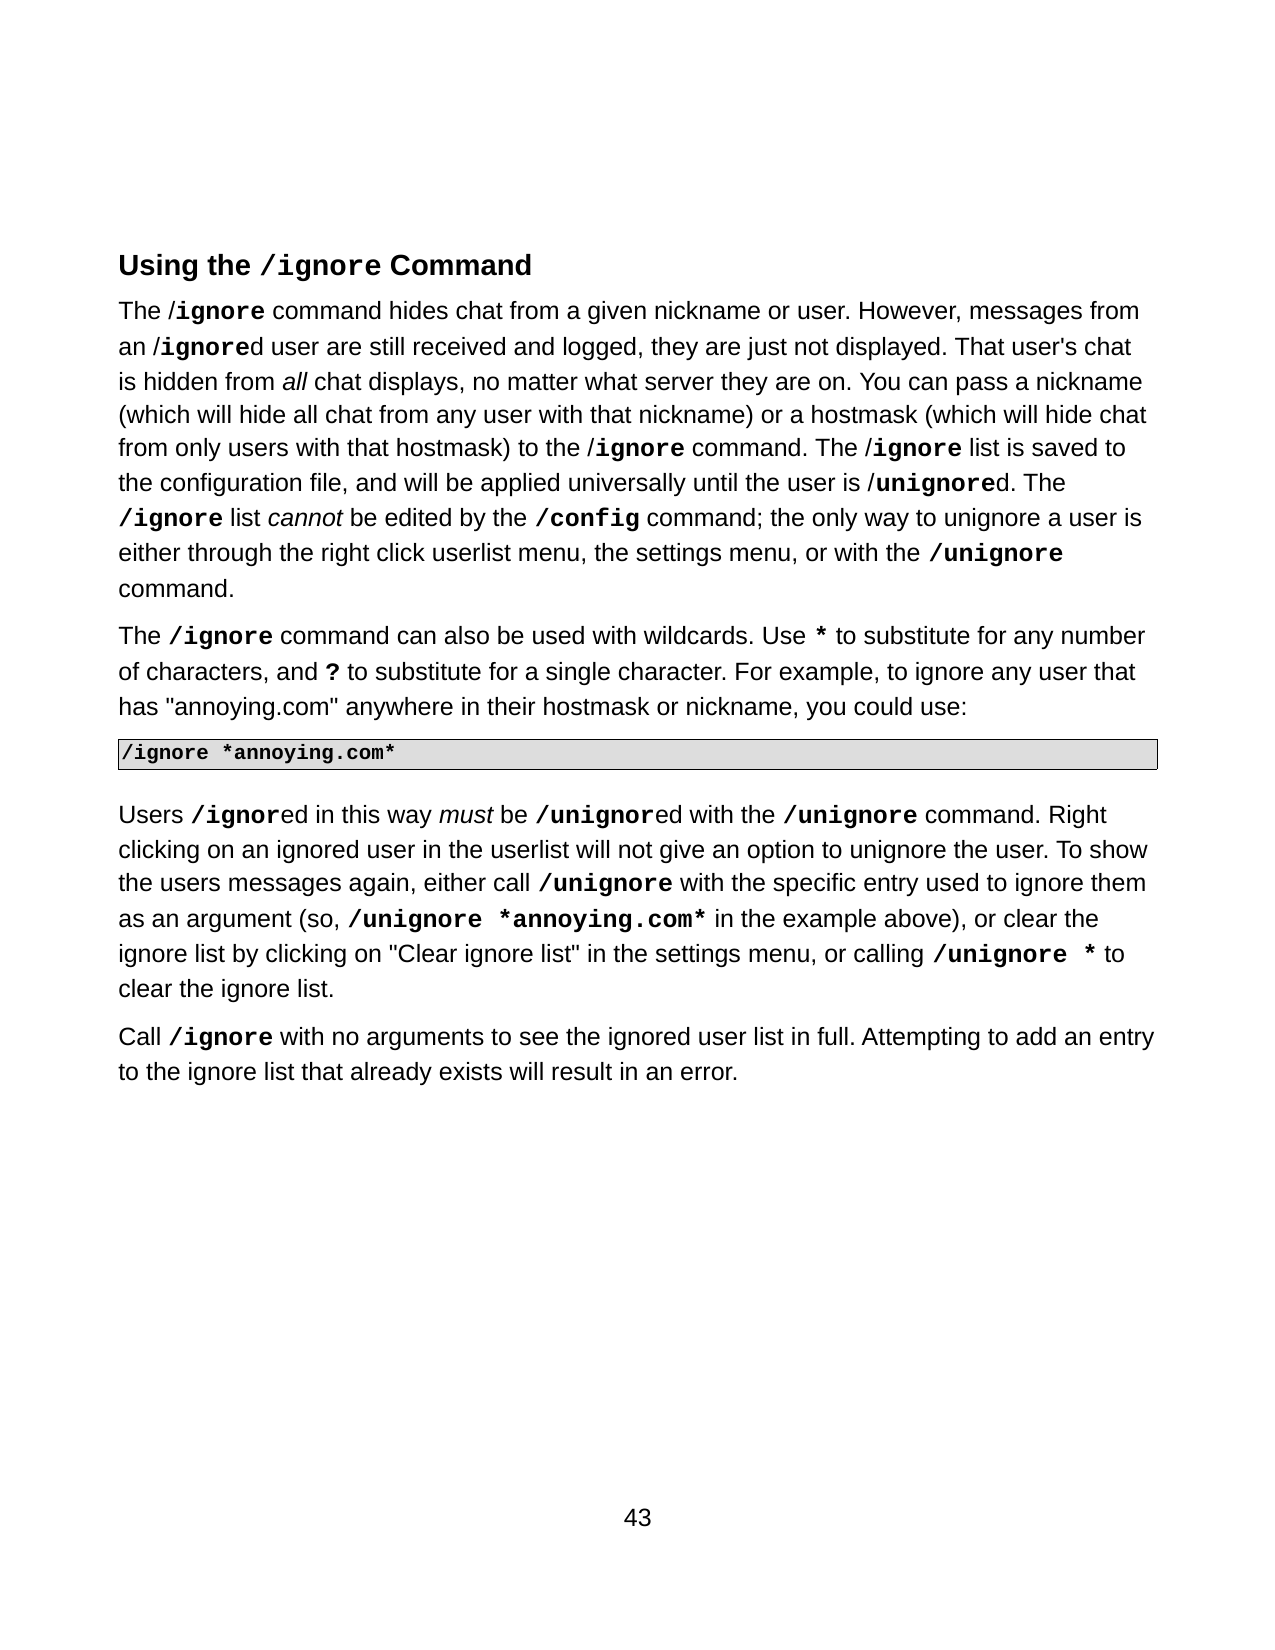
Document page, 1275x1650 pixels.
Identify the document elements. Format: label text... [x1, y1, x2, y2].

text The /ignore command hides chat from a given nickname or user. However, messages from an /ignored user are still received and logged, they are just not displayed. That user's chat is hidden from all chat displays, no matter what server they are on. You can pass a nickname (which will hide all chat from any user with that nickname) or a hostmask (which will hide chat from only users with that hostmask) to the /ignore command. The /ignore list is saved to the configuration file, and will be applied universally until the user is /unignored. The /ignore list cannot be edited by the /config command; the only way to unignore a user is either through the right click userlist menu, the settings menu, or with the /unignore command. [118, 296, 1157, 602]
text Users /ignored in this way must be /unignored with the /unignore command. Right clicking on an ignored user in the userlist will not give an option to unignore the user. To show the users messages again, either call /unignore with the specific entry used to ignore them as an argument (so, /unignore *annoying.com* in the example above), or clear the ignore list by clicking on "Clear ignore list" in the settings menu, or calling /unignore * to clear the ignore list. [118, 800, 1157, 1003]
text The /ignore command can also be used with wildcards. Use * to substitute for any number of characters, and ? to substitute for a single character. For example, to ignore any user that has "annoying.com" anywhere in their hostmask or nickname, you could use: [118, 621, 1157, 720]
text Call /ignore with no arguments to see the ignored user list in full. Attempting to add an entry to the ignore list that already exists will result in an error. [118, 1022, 1157, 1086]
subtitle Using the /ignore Command [118, 248, 1157, 284]
table_header /ignore *annoying.com* [119, 740, 1157, 769]
